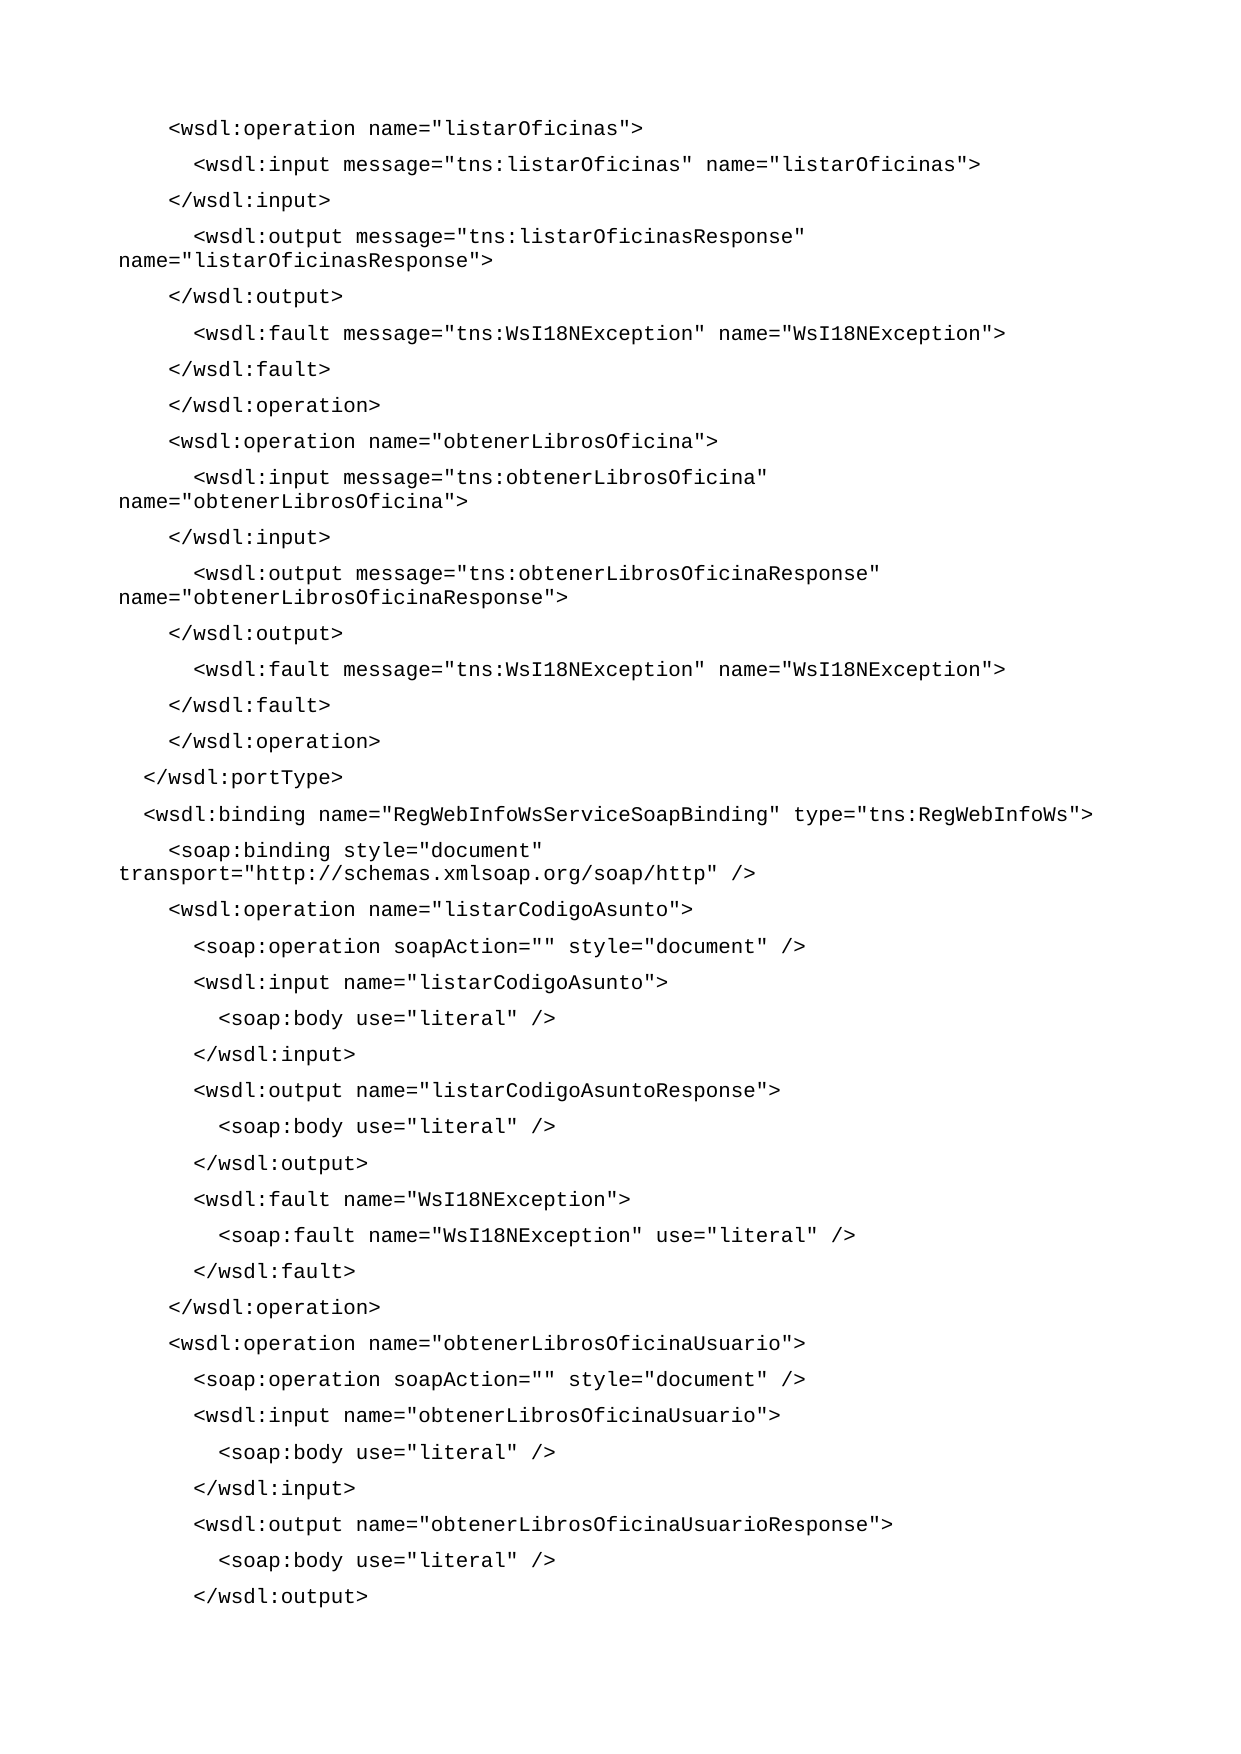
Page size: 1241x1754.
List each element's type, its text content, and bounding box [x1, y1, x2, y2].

text <wsdl:input message="tns:obtenerLibrosOficina" name="obtenerLibrosOficina"> [118, 467, 1122, 514]
text <wsdl:operation name="listarOficinas"> [118, 118, 1122, 142]
text <wsdl:operation name="obtenerLibrosOficinaUsuario"> [118, 1333, 1122, 1357]
text <soap:body use="literal" /> [118, 1442, 1122, 1465]
text </wsdl:output> [118, 623, 1122, 646]
text </wsdl:input> [118, 190, 1122, 214]
text </wsdl:operation> [118, 395, 1122, 418]
text </wsdl:fault> [118, 359, 1122, 382]
text <soap:body use="literal" /> [118, 1008, 1122, 1032]
text </wsdl:fault> [118, 1261, 1122, 1284]
text <soap:body use="literal" /> [118, 1116, 1122, 1140]
text <wsdl:input name="listarCodigoAsunto"> [118, 972, 1122, 995]
text </wsdl:portType> [118, 767, 1122, 791]
text <wsdl:output name="listarCodigoAsuntoResponse"> [118, 1080, 1122, 1104]
text <wsdl:fault message="tns:WsI18NException" name="WsI18NException"> [118, 322, 1122, 346]
text </wsdl:operation> [118, 731, 1122, 755]
text <wsdl:fault message="tns:WsI18NException" name="WsI18NException"> [118, 659, 1122, 683]
text </wsdl:fault> [118, 695, 1122, 719]
text <wsdl:operation name="listarCodigoAsunto"> [118, 899, 1122, 923]
text <soap:body use="literal" /> [118, 1550, 1122, 1574]
text <wsdl:fault name="WsI18NException"> [118, 1189, 1122, 1212]
text <wsdl:binding name="RegWebInfoWsServiceSoapBinding" type="tns:RegWebInfoWs"> [118, 803, 1122, 827]
text </wsdl:operation> [118, 1297, 1122, 1321]
text <soap:binding style="document" transport="http://schemas.xmlsoap.org/soap/http" /> [118, 840, 1122, 887]
text </wsdl:output> [118, 1586, 1122, 1610]
text </wsdl:output> [118, 286, 1122, 310]
text <wsdl:input message="tns:listarOficinas" name="listarOficinas"> [118, 154, 1122, 178]
text <wsdl:input name="obtenerLibrosOficinaUsuario"> [118, 1406, 1122, 1429]
text </wsdl:output> [118, 1152, 1122, 1176]
text </wsdl:input> [118, 527, 1122, 551]
text <soap:operation soapAction="" style="document" /> [118, 936, 1122, 959]
text </wsdl:input> [118, 1478, 1122, 1501]
text <wsdl:output message="tns:listarOficinasResponse" name="listarOficinasResponse"> [118, 227, 1122, 274]
text </wsdl:input> [118, 1044, 1122, 1068]
text <wsdl:output name="obtenerLibrosOficinaUsuarioResponse"> [118, 1514, 1122, 1538]
text <wsdl:output message="tns:obtenerLibrosOficinaResponse" name="obtenerLibrosOficinaResponse"> [118, 563, 1122, 610]
text <soap:operation soapAction="" style="document" /> [118, 1369, 1122, 1393]
text <wsdl:operation name="obtenerLibrosOficina"> [118, 431, 1122, 454]
text <soap:fault name="WsI18NException" use="literal" /> [118, 1225, 1122, 1248]
